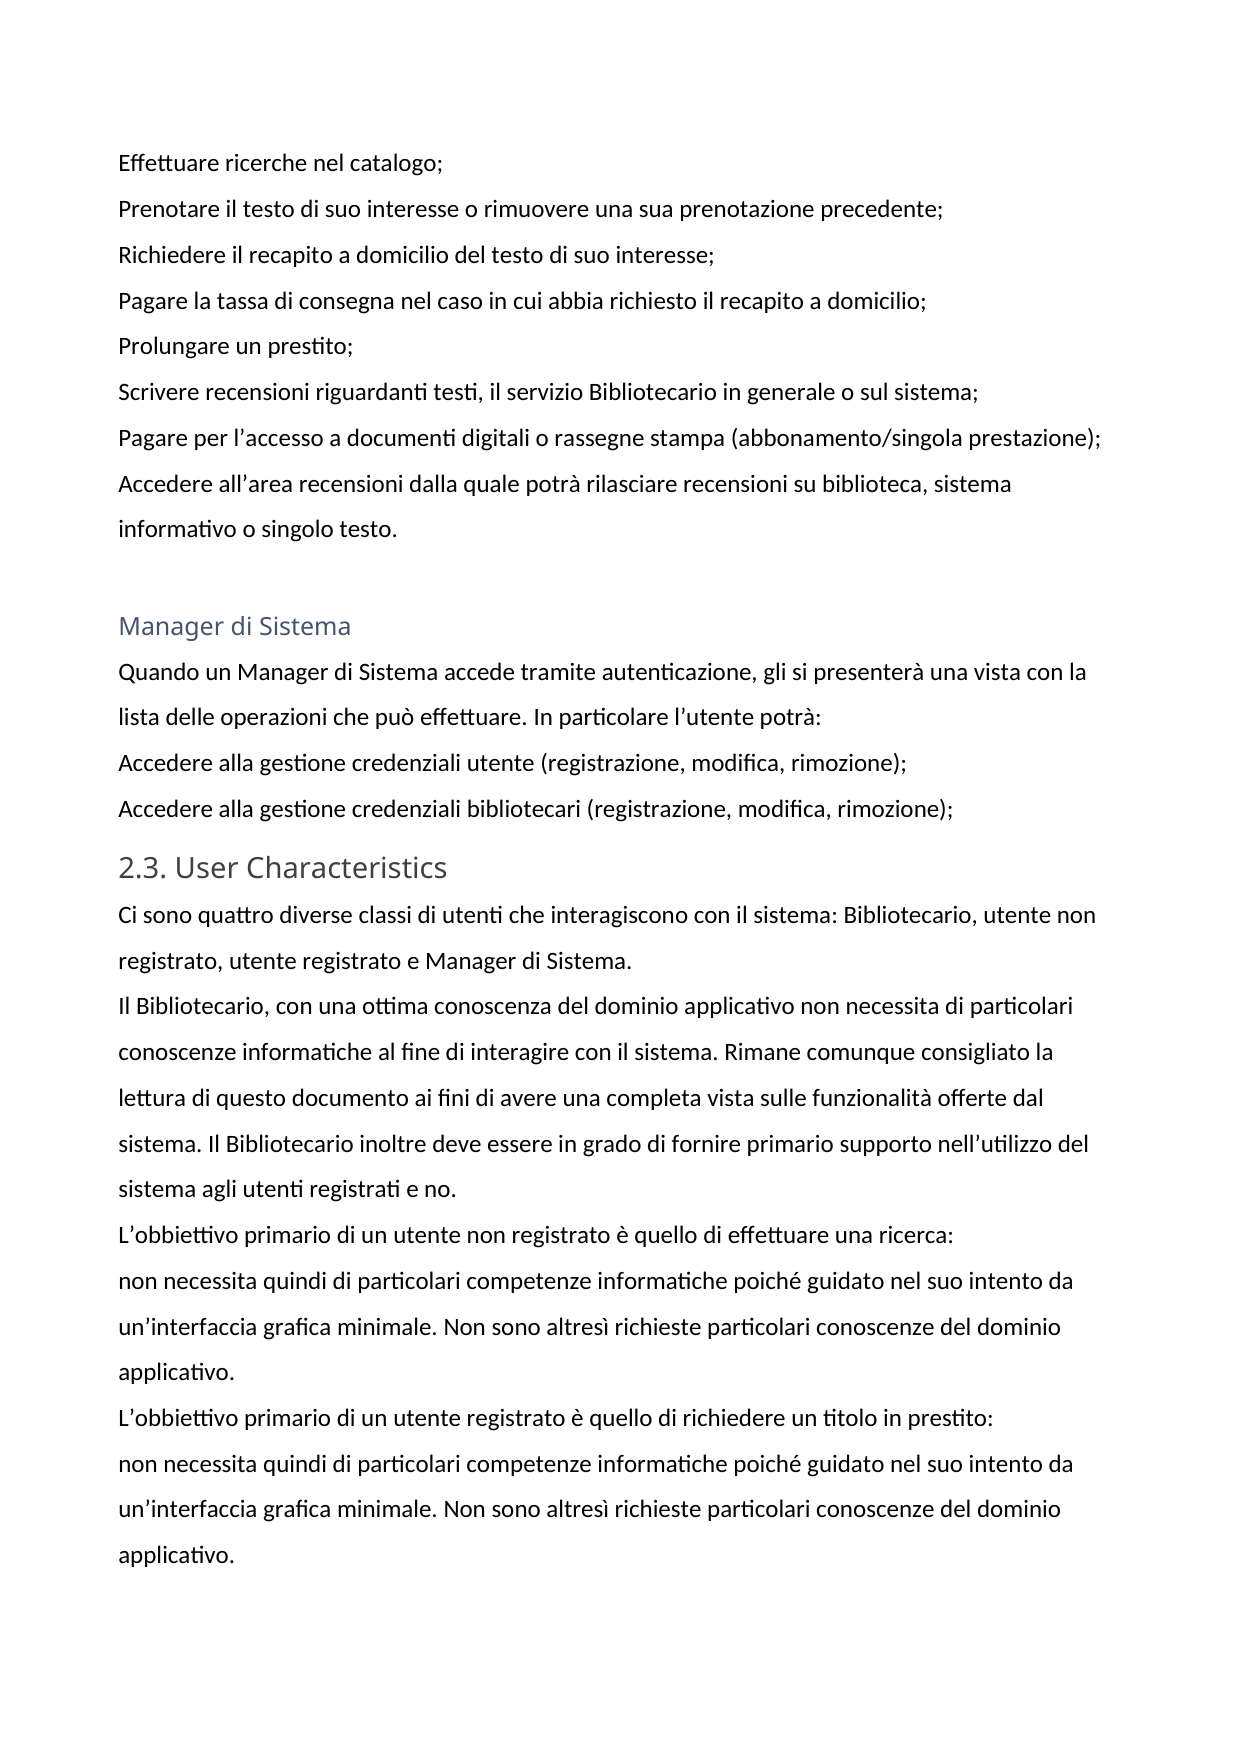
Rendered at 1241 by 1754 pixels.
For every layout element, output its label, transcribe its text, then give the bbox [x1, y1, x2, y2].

text non necessita quindi di particolari competenze informatiche poiché guidato nel suo intento da un’interfaccia grafica minimale. Non sono altresì richieste particolari conoscenze del dominio applicativo. [118, 1448, 1122, 1570]
subtitle Manager di Sistema [118, 609, 1122, 643]
text Quando un Manager di Sistema accede tramite autenticazione, gli si presenterà una vista con la lista delle operazioni che può effettuare. In particolare l’utente potrà: [118, 656, 1122, 732]
text Prolungare un prestito; [118, 331, 1122, 361]
text Accedere alla gestione credenziali utente (registrazione, modifica, rimozione); [118, 747, 1122, 778]
text L’obbiettivo primario di un utente non registrato è quello di effettuare una ricerca: [118, 1219, 1122, 1250]
text Il Bibliotecario, con una ottima conoscenza del dominio applicativo non necessita di particolari conoscenze informatiche al fine di interagire con il sistema. Rimane comunque consigliato la lettura di questo documento ai fini di avere una completa vista sulle funzionalità offerte dal sistema. Il Bibliotecario inoltre deve essere in grado di fornire primario supporto nell’utilizzo del sistema agli utenti registrati e no. [118, 991, 1122, 1204]
text Pagare per l’accesso a documenti digitali o rassegne stampa (abbonamento/singola prestazione); [118, 422, 1122, 452]
subtitle 2.3. User Characteristics [118, 847, 1122, 887]
text Effettuare ricerche nel catalogo; [118, 148, 1122, 178]
text Prenotare il testo di suo interesse o rimuovere una sua prenotazione precedente; [118, 193, 1122, 224]
text non necessita quindi di particolari competenze informatiche poiché guidato nel suo intento da un’interfaccia grafica minimale. Non sono altresì richieste particolari conoscenze del dominio applicativo. [118, 1265, 1122, 1387]
text Pagare la tassa di consegna nel caso in cui abbia richiesto il recapito a domicilio; [118, 285, 1122, 315]
text Ci sono quattro diverse classi di utenti che interagiscono con il sistema: Bibliotecario, utente non registrato, utente registrato e Manager di Sistema. [118, 899, 1122, 975]
text Accedere all’area recensioni dalla quale potrà rilasciare recensioni su biblioteca, sistema informativo o singolo testo. [118, 468, 1122, 544]
text Scrivere recensioni riguardanti testi, il servizio Bibliotecario in generale o sul sistema; [118, 376, 1122, 407]
text Richiedere il recapito a domicilio del testo di suo interesse; [118, 239, 1122, 269]
text L’obbiettivo primario di un utente registrato è quello di richiedere un titolo in prestito: [118, 1402, 1122, 1433]
text Accedere alla gestione credenziali bibliotecari (registrazione, modifica, rimozione); [118, 793, 1122, 823]
